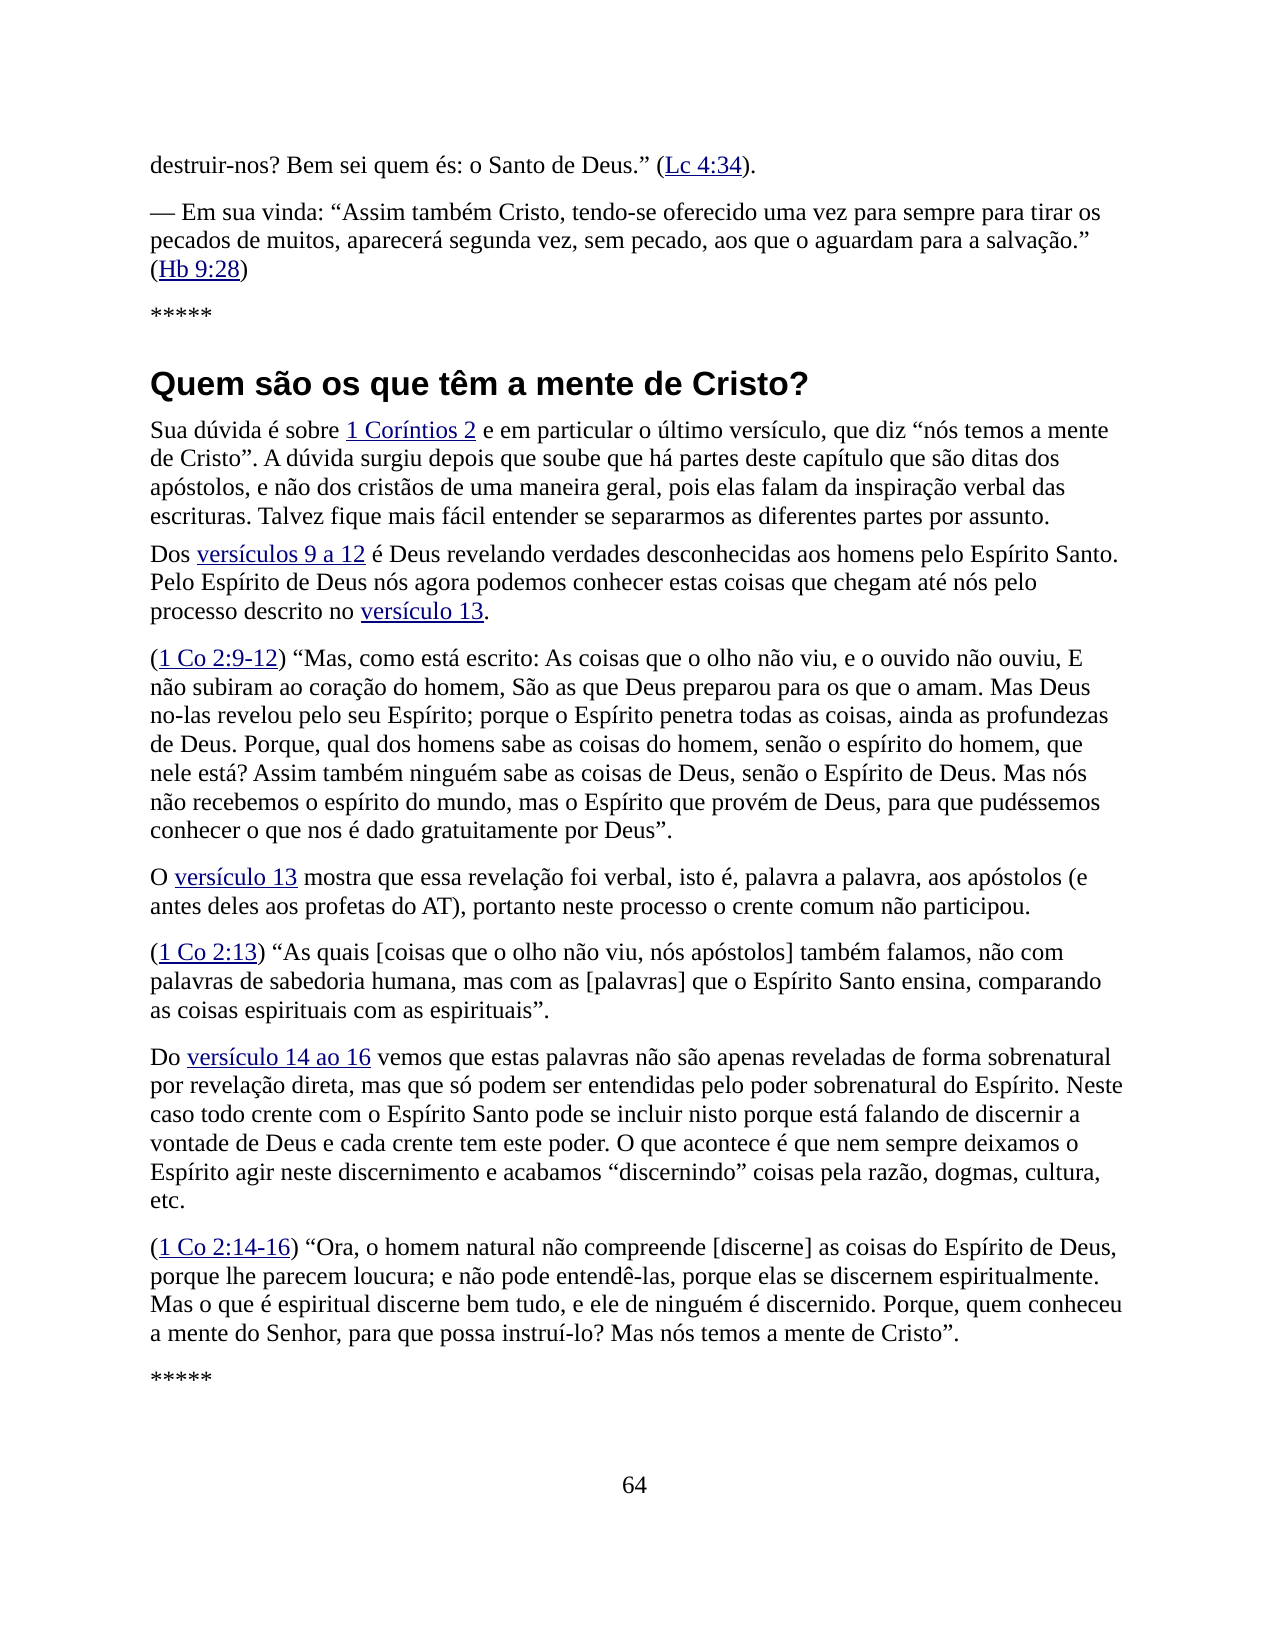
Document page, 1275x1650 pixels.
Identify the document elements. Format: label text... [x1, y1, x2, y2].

text destruir-nos? Bem sei quem és: o Santo de Deus.” (Lc 4:34). [150, 150, 1125, 179]
text ***** [150, 301, 1125, 329]
text Sua dúvida é sobre 1 Coríntios 2 e em particular o último versículo, que diz “nós temos a mente de Cristo”. A dúvida surgiu depois que soube que há partes deste capítulo que são ditas dos apóstolos, e não dos cristãos de uma maneira geral, pois elas falam da inspiração verbal das escrituras. Talvez fique mais fácil entender se separarmos as diferentes partes por assunto. [150, 415, 1125, 530]
text Do versículo 14 ao 16 vemos que estas palavras não são apenas reveladas de forma sobrenatural por revelação direta, mas que só podem ser entendidas pelo poder sobrenatural do Espírito. Neste caso todo crente com o Espírito Santo pode se incluir nisto porque está falando de discernir a vontade de Deus e cada crente tem este poder. O que acontece é que nem sempre deixamos o Espírito agir neste discernimento e acabamos “discernindo” coisas pela razão, dogmas, cultura, etc. [150, 1042, 1125, 1214]
text (1 Co 2:13) “As quais [coisas que o olho não viu, nós apóstolos] também falamos, não com palavras de sabedoria humana, mas com as [palavras] que o Espírito Santo ensina, comparando as coisas espirituais com as espirituais”. [150, 937, 1125, 1024]
text (1 Co 2:14-16) “Ora, o homem natural não compreende [discerne] as coisas do Espírito de Deus, porque lhe parecem loucura; e não pode entendê-las, porque elas se discernem espiritualmente. Mas o que é espiritual discerne bem tudo, e ele de ninguém é discernido. Porque, quem conheceu a mente do Senhor, para que possa instruí-lo? Mas nós temos a mente de Cristo”. [150, 1232, 1125, 1347]
subtitle Quem são os que têm a mente de Cristo? [150, 363, 1125, 402]
text (1 Co 2:9-12) “Mas, como está escrito: As coisas que o olho não viu, e o ouvido não ouviu, E não subiram ao coração do homem, São as que Deus preparou para os que o amam. Mas Deus no-las revelou pelo seu Espírito; porque o Espírito penetra todas as coisas, ainda as profundezas de Deus. Porque, qual dos homens sabe as coisas do homem, senão o espírito do homem, que nele está? Assim também ninguém sabe as coisas de Deus, senão o Espírito de Deus. Mas nós não recebemos o espírito do mundo, mas o Espírito que provém de Deus, para que pudéssemos conhecer o que nos é dado gratuitamente por Deus”. [150, 643, 1125, 844]
text Dos versículos 9 a 12 é Deus revelando verdades desconhecidas aos homens pelo Espírito Santo. Pelo Espírito de Deus nós agora podemos conhecer estas coisas que chegam até nós pelo processo descrito no versículo 13. [150, 539, 1125, 625]
text ***** [150, 1365, 1125, 1394]
text — Em sua vinda: “Assim também Cristo, tendo-se oferecido uma vez para sempre para tirar os pecados de muitos, aparecerá segunda vez, sem pecado, aos que o aguardam para a salvação.” (Hb 9:28) [150, 197, 1125, 283]
text O versículo 13 mostra que essa revelação foi verbal, isto é, palavra a palavra, aos apóstolos (e antes deles aos profetas do AT), portanto neste processo o crente comum não participou. [150, 862, 1125, 919]
